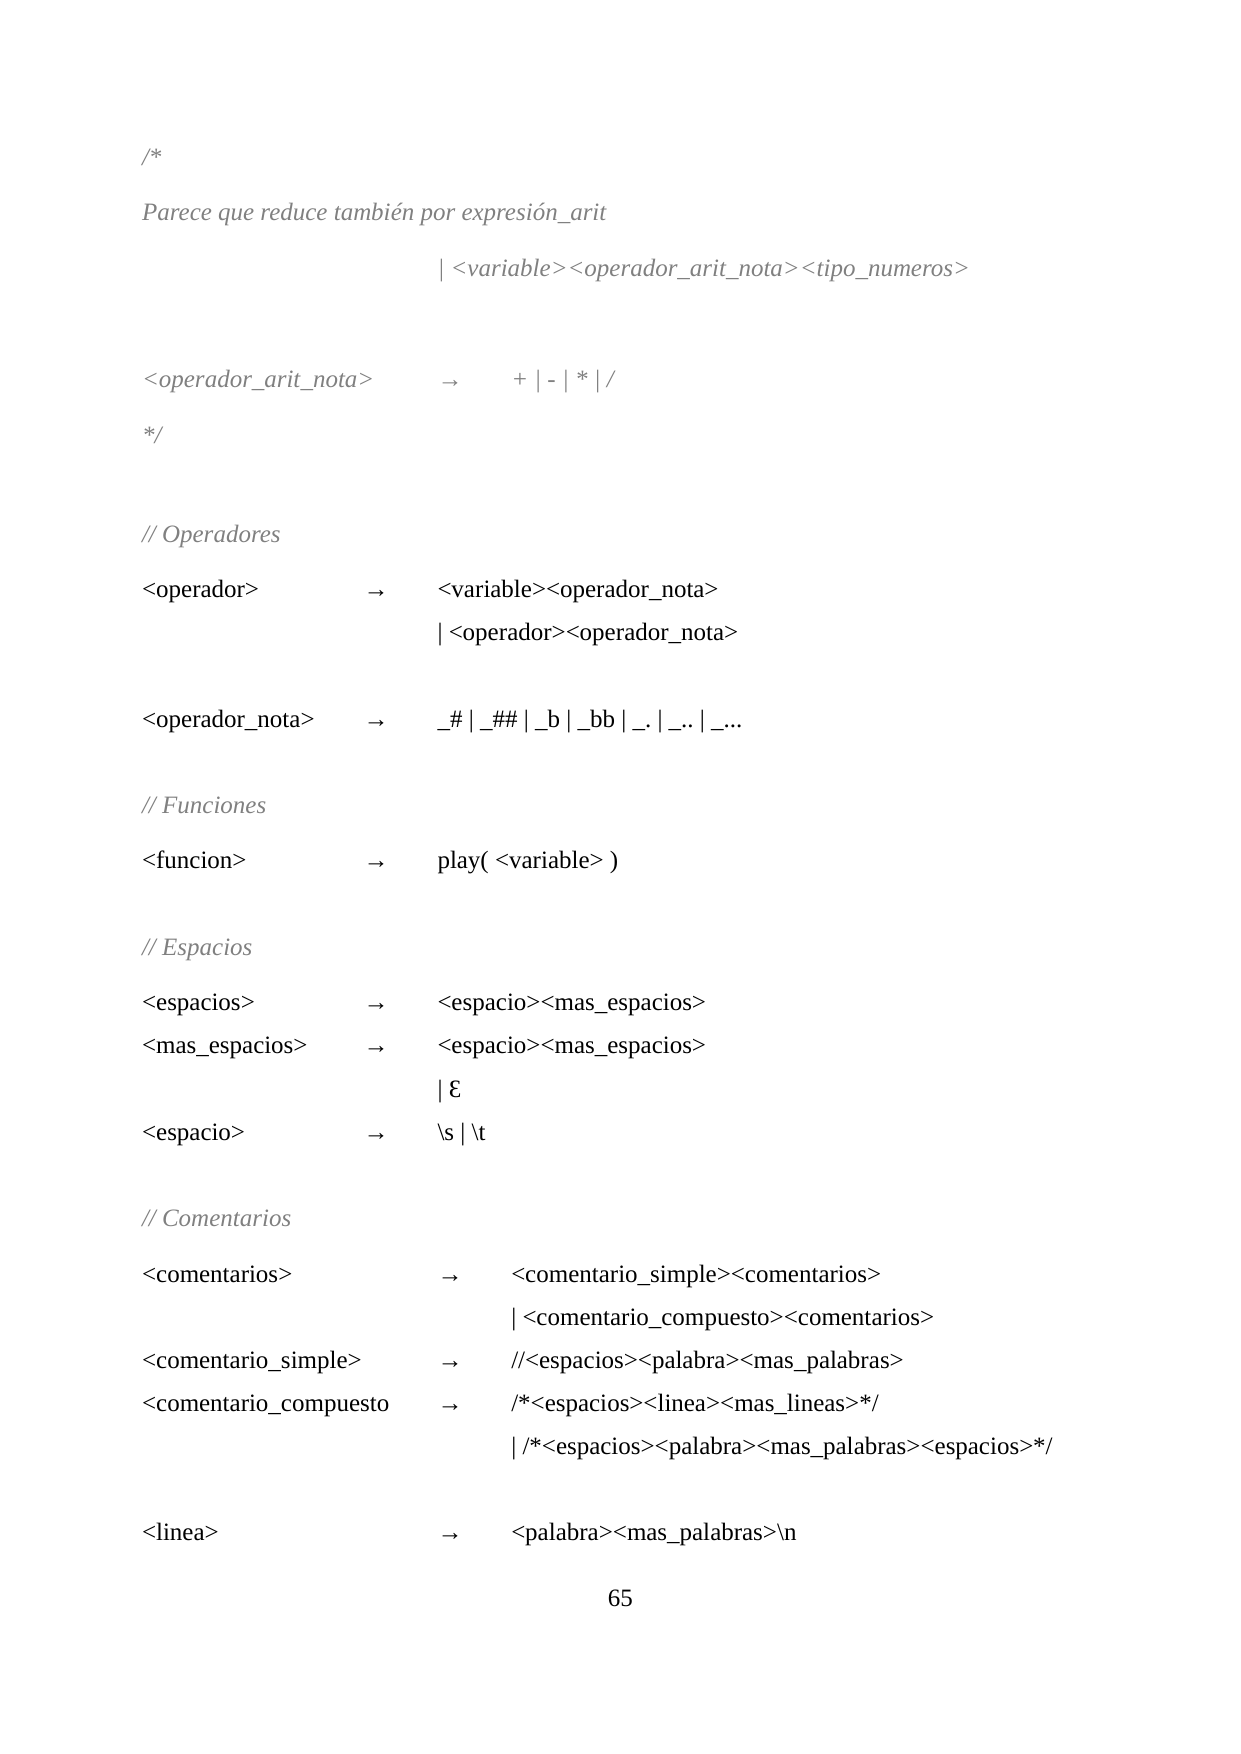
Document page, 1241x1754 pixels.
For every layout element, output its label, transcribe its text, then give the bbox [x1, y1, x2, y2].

text <espacio> → \s | \t [142, 1117, 1098, 1146]
text <comentario_compuesto → /*<espacios><linea><mas_lineas>*/ [142, 1388, 1098, 1417]
text | <variable><operador_arit_nota><tipo_numeros> [142, 253, 1098, 282]
text */ [142, 420, 1098, 449]
text | /*<espacios><palabra><mas_palabras><espacios>*/ [142, 1431, 1098, 1460]
text <linea> → <palabra><mas_palabras>\n [142, 1517, 1098, 1546]
text // Espacios [142, 932, 1098, 961]
text // Funciones [142, 790, 1098, 819]
text // Comentarios [142, 1203, 1098, 1232]
text <funcion> → play( <variable> ) [142, 846, 1098, 874]
text /* [142, 142, 1098, 171]
text <operador_arit_nota> → + | - | * | / [142, 364, 1098, 393]
text <comentario_simple> → //<espacios><palabra><mas_palabras> [142, 1345, 1098, 1374]
text Parece que reduce también por expresión_arit [142, 197, 1098, 226]
text | <operador><operador_nota> [142, 617, 1098, 646]
text <mas_espacios> → <espacio><mas_espacios> [142, 1031, 1098, 1059]
text <operador> → <variable><operador_nota> [142, 574, 1098, 603]
text | Ɛ [142, 1074, 1098, 1102]
text <espacios> → <espacio><mas_espacios> [142, 987, 1098, 1016]
text | <comentario_compuesto><comentarios> [142, 1302, 1098, 1331]
text // Operadores [142, 519, 1098, 547]
text <operador_nota> → _# | _## | _b | _bb | _. | _.. | _... [142, 704, 1098, 732]
text <comentarios> → <comentario_simple><comentarios> [142, 1259, 1098, 1287]
